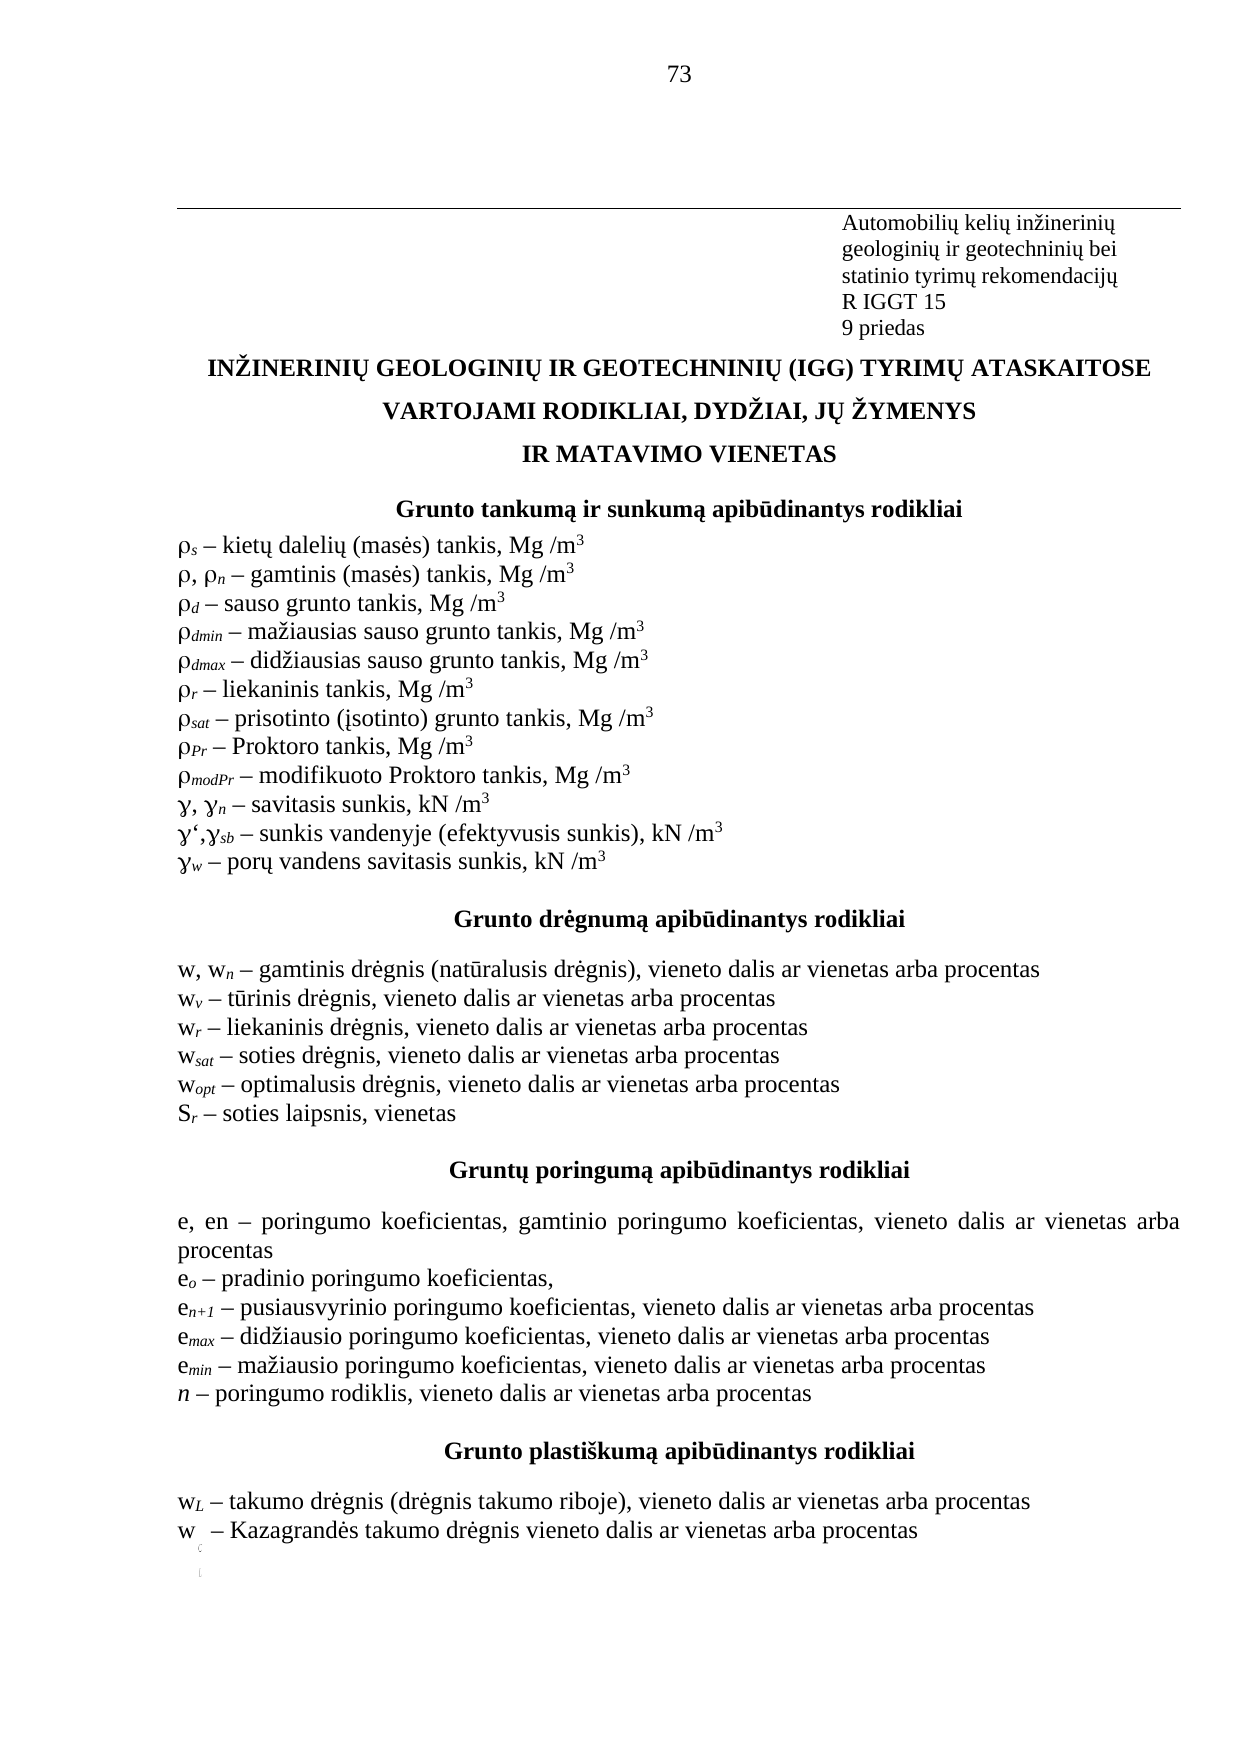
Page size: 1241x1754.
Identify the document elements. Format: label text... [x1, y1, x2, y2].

text r – liekaninis tankis, Mg /m3 [177, 674, 1181, 703]
text wopt – optimalusis drėgnis, vieneto dalis ar vienetas arba procentas [177, 1069, 1181, 1098]
text sat – prisotinto (įsotinto) grunto tankis, Mg /m3 [177, 703, 1181, 731]
text geologinių ir geotechninių bei [842, 235, 1181, 262]
text eo – pradinio poringumo koeficientas, [177, 1263, 1181, 1292]
text Gruntų poringumą apibūdinantys rodikliai [177, 1156, 1181, 1184]
text wL – takumo drėgnis (drėgnis takumo riboje), vieneto dalis ar vienetas arba procentas [177, 1486, 1181, 1515]
text wsat – soties drėgnis, vieneto dalis ar vienetas arba procentas [177, 1041, 1181, 1069]
text Pr – Proktoro tankis, Mg /m3 [177, 731, 1181, 760]
text Automobilių kelių inžinerinių [842, 209, 1181, 235]
text Grunto tankumą ir sunkumą apibūdinantys rodikliai [177, 494, 1181, 523]
text n – poringumo rodiklis, vieneto dalis ar vienetas arba procentas [177, 1378, 1181, 1407]
text modPr – modifikuoto Proktoro tankis, Mg /m3 [177, 760, 1181, 789]
text dmin – mažiausias sauso grunto tankis, Mg /m3 [177, 616, 1181, 645]
text ‘,sb – sunkis vandenyje (efektyvusis sunkis), kN /m3 [177, 818, 1181, 846]
text dmax – didžiausias sauso grunto tankis, Mg /m3 [177, 645, 1181, 674]
text w – porų vandens savitasis sunkis, kN /m3 [177, 846, 1181, 875]
text d – sauso grunto tankis, Mg /m3 [177, 588, 1181, 616]
text , n – savitasis sunkis, kN /m3 [177, 789, 1181, 818]
text R IGGT 15 [842, 288, 1181, 314]
text emin – mažiausio poringumo koeficientas, vieneto dalis ar vienetas arba procentas [177, 1350, 1181, 1378]
text w – Kazagrandės takumo drėgnis vieneto dalis ar vienetas arba procentas [177, 1515, 1181, 1592]
text wr – liekaninis drėgnis, vieneto dalis ar vienetas arba procentas [177, 1012, 1181, 1041]
text en+1 – pusiausvyrinio poringumo koeficientas, vieneto dalis ar vienetas arba procentas [177, 1292, 1181, 1321]
text statinio tyrimų rekomendacijų [842, 262, 1181, 288]
text emax – didžiausio poringumo koeficientas, vieneto dalis ar vienetas arba procentas [177, 1321, 1181, 1350]
text , n – gamtinis (masės) tankis, Mg /m3 [177, 559, 1181, 588]
text 9 priedas [842, 314, 1181, 341]
text wv – tūrinis drėgnis, vieneto dalis ar vienetas arba procentas [177, 983, 1181, 1012]
text w, wn – gamtinis drėgnis (natūralusis drėgnis), vieneto dalis ar vienetas arba procentas [177, 954, 1181, 983]
text Sr – soties laipsnis, vienetas [177, 1098, 1181, 1127]
text Grunto plastiškumą apibūdinantys rodikliai [177, 1436, 1181, 1465]
text s – kietų dalelių (masės) tankis, Mg /m3 [177, 530, 1181, 559]
text e, en – poringumo koeficientas, gamtinio poringumo koeficientas, vieneto dalis ar vienetas arba procentas [177, 1206, 1181, 1263]
text Grunto drėgnumą apibūdinantys rodikliai [177, 904, 1181, 933]
text INŽINERINIŲ GEOLOGINIŲ IR GEOTECHNINIŲ (IGG) TYRIMŲ ATASKAITOSE VARTOJAMI RODIKLIAI, DYDŽIAI, JŲ ŽYMENYS IR MATAVIMO VIENETAS [177, 353, 1181, 468]
